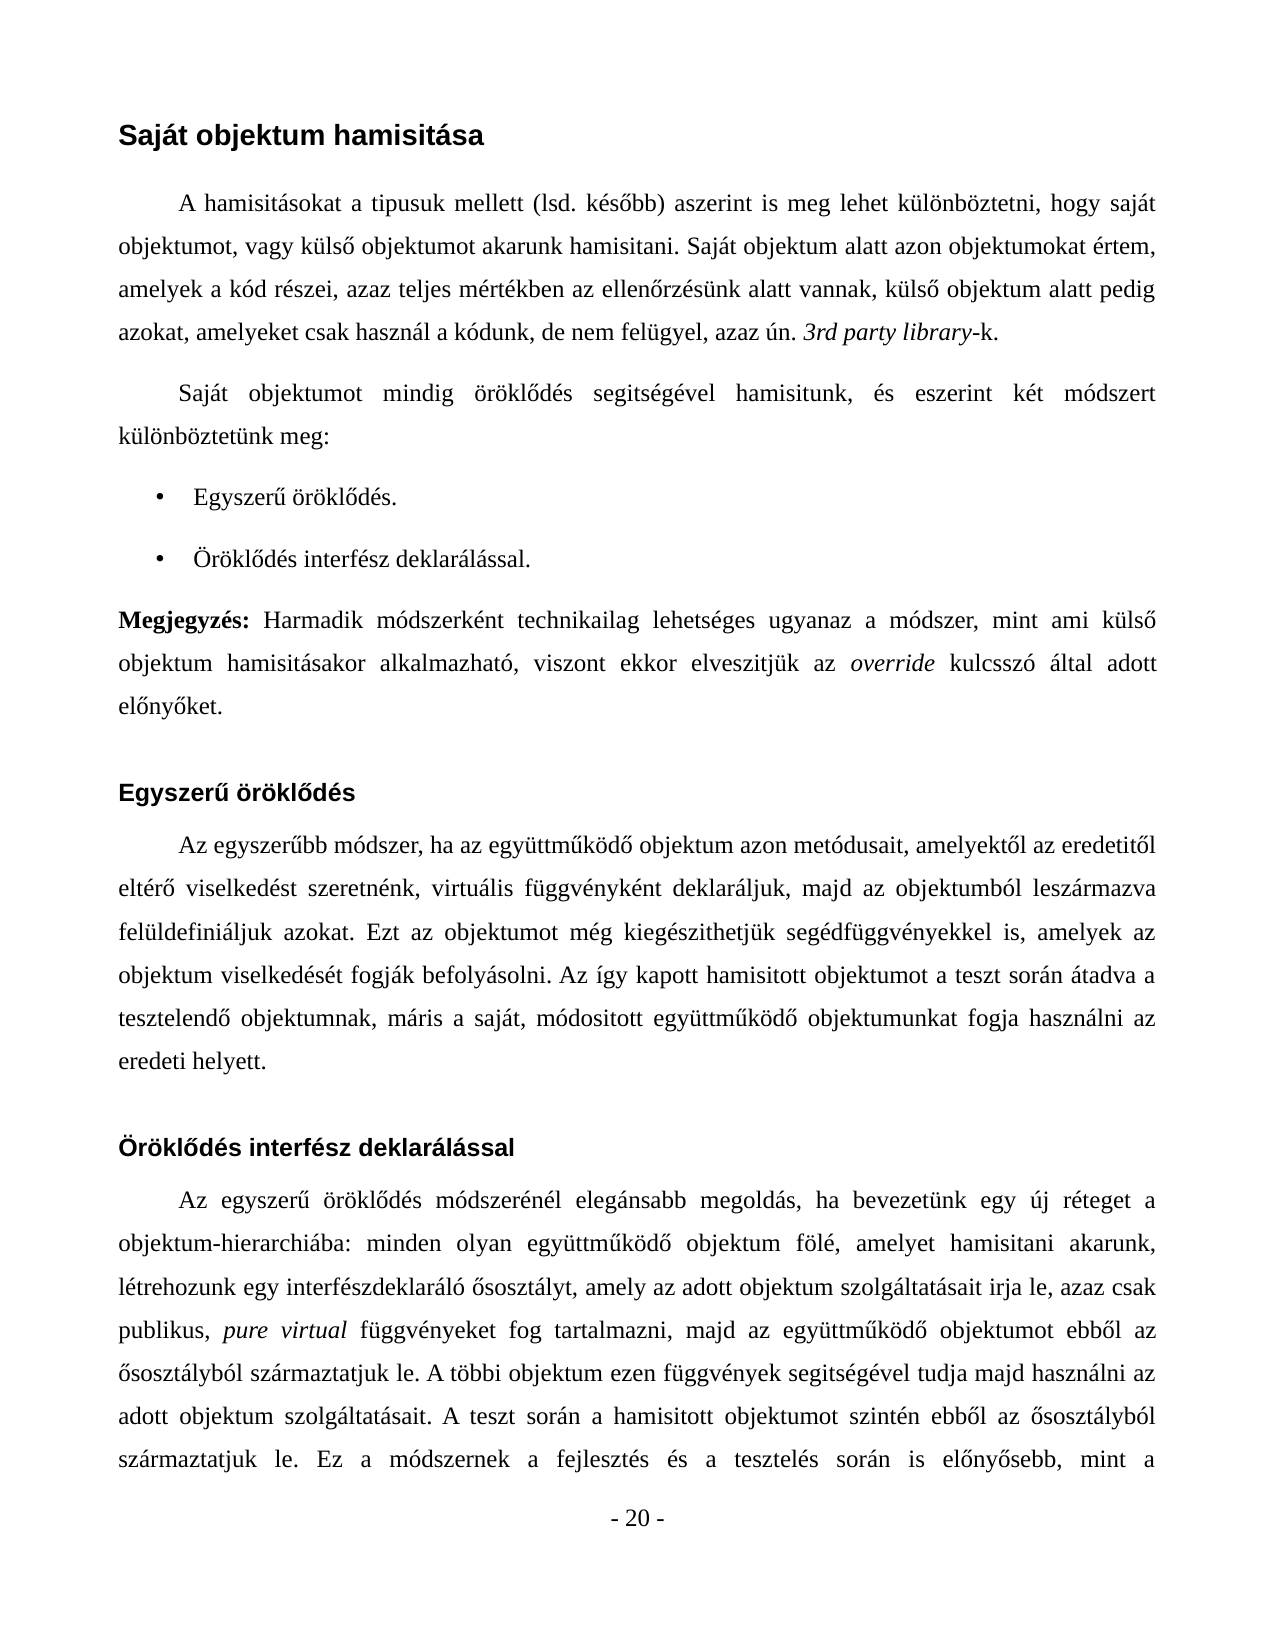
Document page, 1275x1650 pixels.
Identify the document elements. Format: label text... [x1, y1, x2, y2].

text Saját objektumot mindig öröklődés segitségével hamisitunk, és eszerint két módszert különböztetünk meg: [118, 378, 1157, 450]
text Megjegyzés: Harmadik módszerként technikailag lehetséges ugyanaz a módszer, mint ami külső objektum hamisitásakor alkalmazható, viszont ekkor elveszitjük az override kulcsszó által adott előnyőket. [118, 605, 1157, 720]
subtitle Egyszerű öröklődés [118, 778, 1157, 806]
text Az egyszerűbb módszer, ha az együttműködő objektum azon metódusait, amelyektől az eredetitől eltérő viselkedést szeretnénk, virtuális függvényként deklaráljuk, majd az objektumból leszármazva felüldefiniáljuk azokat. Ezt az objektumot még kiegészithetjük segédfüggvényekkel is, amelyek az objektum viselkedését fogják befolyásolni. Az így kapott hamisitott objektumot a teszt során átadva a tesztelendő objektumnak, máris a saját, módositott együttműködő objektumunkat fogja használni az eredeti helyett. [118, 830, 1157, 1075]
list Öröklődés interfész deklarálással. [156, 544, 1157, 572]
list Egyszerű öröklődés. [156, 482, 1157, 511]
text Az egyszerű öröklődés módszerénél elegánsabb megoldás, ha bevezetünk egy új réteget a objektum-hierarchiába: minden olyan együttműködő objektum fölé, amelyet hamisitani akarunk, létrehozunk egy interfészdeklaráló ősosztályt, amely az adott objektum szolgáltatásait irja le, azaz csak publikus, pure virtual függvényeket fog tartalmazni, majd az együttműködő objektumot ebből az ősosztályból származtatjuk le. A többi objektum ezen függvények segitségével tudja majd használni az adott objektum szolgáltatásait. A teszt során a hamisitott objektumot szintén ebből az ősosztályból származtatjuk le. Ez a módszernek a fejlesztés és a tesztelés során is előnyősebb, mint a [118, 1185, 1157, 1473]
text A hamisitásokat a tipusuk mellett (lsd. később) aszerint is meg lehet különböztetni, hogy saját objektumot, vagy külső objektumot akarunk hamisitani. Saját objektum alatt azon objektumokat értem, amelyek a kód részei, azaz teljes mértékben az ellenőrzésünk alatt vannak, külső objektum alatt pedig azokat, amelyeket csak használ a kódunk, de nem felügyel, azaz ún. 3rd party library-k. [118, 188, 1157, 346]
subtitle Saját objektum hamisitása [118, 118, 1157, 152]
subtitle Öröklődés interfész deklarálással [118, 1133, 1157, 1161]
